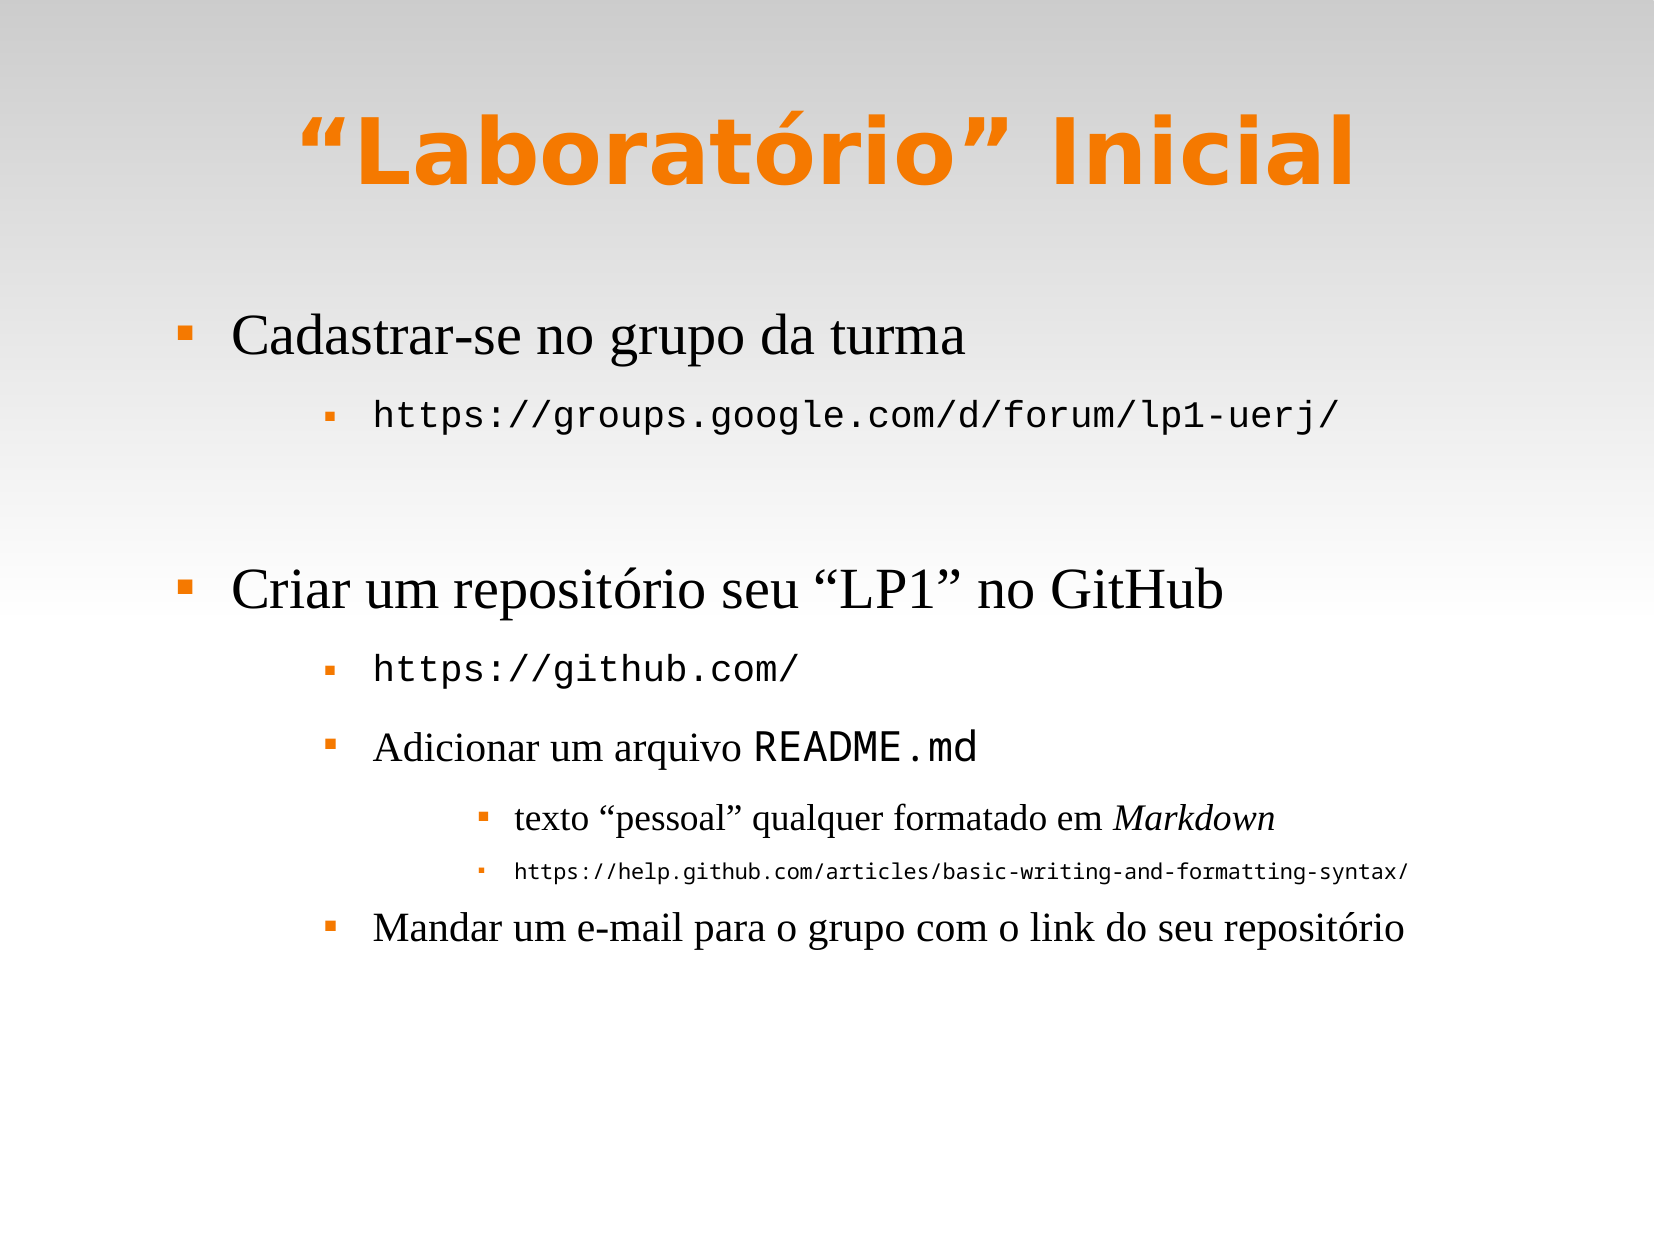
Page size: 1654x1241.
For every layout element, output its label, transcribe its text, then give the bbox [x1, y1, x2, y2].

title “Laboratório” Inicial [82, 49, 1571, 257]
list Cadastrar-se no grupo da turma https://groups.google.com/d/forum/lp1-uerj/ Criar um repositório seu “LP1” no GitHub https://github.com/ Adicionar um arquivo README.md texto “pessoal” qualquer formatado em Markdown https://help.github.com/articles/basic-writing-and-formatting-syntax/ Mandar um e-mail para o grupo com o link do seu repositório [89, 302, 1463, 1203]
